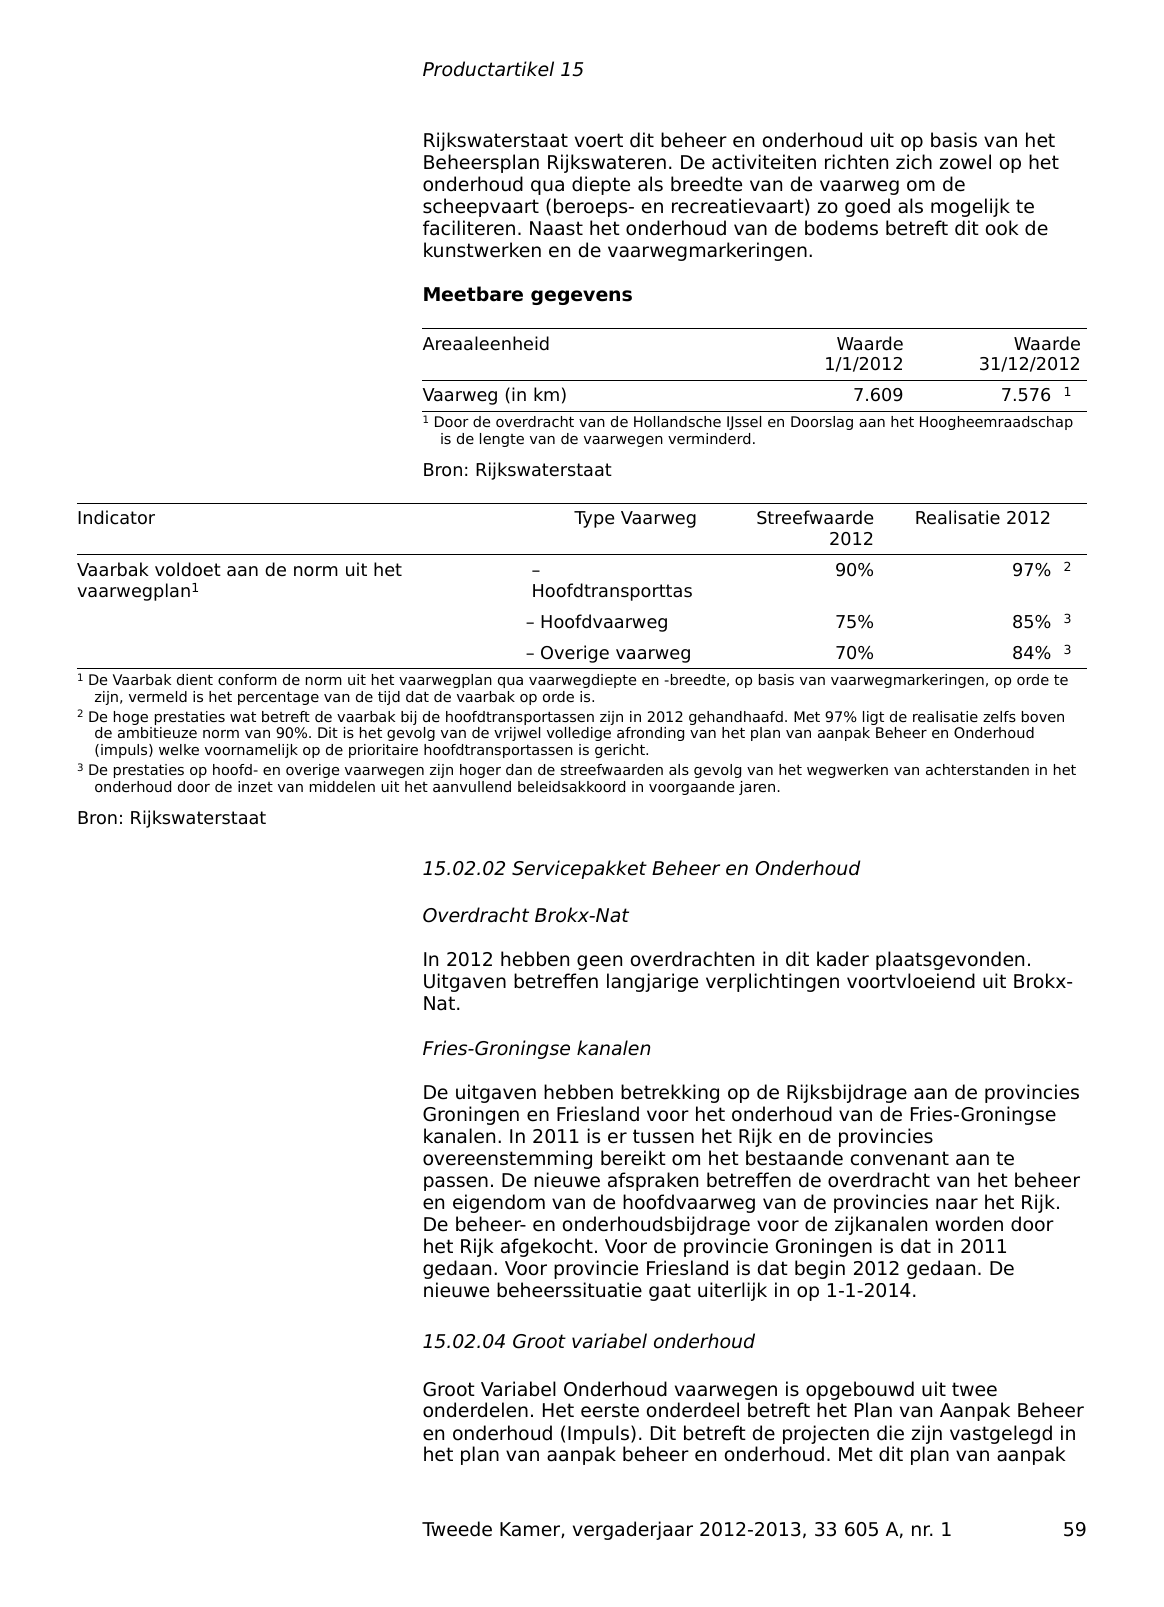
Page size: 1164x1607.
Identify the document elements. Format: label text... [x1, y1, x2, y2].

table_cell 97% [880, 555, 1057, 606]
table_header Type Vaarweg [526, 504, 703, 554]
text Groot Variabel Onderhoud vaarwegen is opgebouwd uit twee onderdelen. Het eerste onderdeel betreft het Plan van Aanpak Beheer en onderhoud (Impuls). Dit betreft de projecten die zijn vastgelegd in het plan van aanpak beheer en onderhoud. Met dit plan van aanpak [422, 1378, 1087, 1466]
table_header Indicator [77, 504, 526, 554]
table_cell Vaarweg (in km) [422, 381, 762, 411]
table_cell 1 Door de overdracht van de Hollandsche IJssel en Doorslag aan het Hoogheemraadschap is de lengte van de vaarwegen verminderd. Bron: Rijkswaterstaat [422, 412, 1087, 481]
subtitle Overdracht Brokx-Nat [422, 905, 1087, 927]
table_cell 90% [703, 555, 880, 606]
table_header Waarde 1/1/2012 [762, 329, 909, 379]
table_cell – Hoofdtransporttas [526, 555, 703, 606]
table_cell 1 [1057, 381, 1087, 411]
subtitle 15.02.04 Groot variabel onderhoud [422, 1331, 1087, 1353]
text In 2012 hebben geen overdrachten in dit kader plaatsgevonden. Uitgaven betreffen langjarige verplichtingen voortvloeiend uit Brokx-Nat. [422, 949, 1087, 1015]
table_cell 75% [703, 606, 880, 637]
table_cell 3 [1057, 606, 1087, 637]
table_cell Vaarbak voldoet aan de norm uit het vaarwegplan1 [77, 555, 526, 668]
table_cell 1 De Vaarbak dient conform de norm uit het vaarwegplan qua vaarwegdiepte en -breedte, op basis van vaarwegmarkeringen, op orde te zijn, vermeld is het percentage van de tijd dat de vaarbak op orde is. 2 De hoge prestaties wat betreft de vaarbak bij de hoofdtransportassen zijn in 2012 gehandhaafd. Met 97% ligt de realisatie zelfs boven de ambitieuze norm van 90%. Dit is het gevolg van de vrijwel volledige afronding van het plan van aanpak Beheer en Onderhoud (impuls) welke voornamelijk op de prioritaire hoofdtransportassen is gericht. 3 De prestaties op hoofd- en overige vaarwegen zijn hoger dan de streefwaarden als gevolg van het wegwerken van achterstanden in het onderhoud door de inzet van middelen uit het aanvullend beleidsakkoord in voorgaande jaren. Bron: Rijkswaterstaat [77, 669, 1087, 828]
table_header Areaaleenheid [422, 329, 762, 379]
table_header [1057, 504, 1087, 554]
table_header Waarde 31/12/2012 [910, 329, 1087, 379]
table_cell 3 [1057, 637, 1087, 668]
subtitle Fries-Groningse kanalen [422, 1037, 1087, 1059]
text De uitgaven hebben betrekking op de Rijksbijdrage aan de provincies Groningen en Friesland voor het onderhoud van de Fries-Groningse kanalen. In 2011 is er tussen het Rijk en de provincies overeenstemming bereikt om het bestaande convenant aan te passen. De nieuwe afspraken betreffen de overdracht van het beheer en eigendom van de hoofdvaarweg van de provincies naar het Rijk. De beheer- en onderhoudsbijdrage voor de zijkanalen worden door het Rijk afgekocht. Voor de provincie Groningen is dat in 2011 gedaan. Voor provincie Friesland is dat begin 2012 gedaan. De nieuwe beheerssituatie gaat uiterlijk in op 1-1-2014. [422, 1082, 1087, 1301]
table_cell 85% [880, 606, 1057, 637]
table_cell 84% [880, 637, 1057, 668]
table_cell 70% [703, 637, 880, 668]
subtitle Meetbare gegevens [422, 284, 1087, 306]
table_header Realisatie 2012 [880, 504, 1057, 554]
table_cell – Hoofdvaarweg [526, 606, 703, 637]
table_cell – Overige vaarweg [526, 637, 703, 668]
table_cell 7.609 [762, 381, 909, 411]
text Rijkswaterstaat voert dit beheer en onderhoud uit op basis van het Beheersplan Rijkswateren. De activiteiten richten zich zowel op het onderhoud qua diepte als breedte van de vaarweg om de scheepvaart (beroeps- en recreatievaart) zo goed als mogelijk te faciliteren. Naast het onderhoud van de bodems betreft dit ook de kunstwerken en de vaarwegmarkeringen. [422, 130, 1087, 262]
table_cell 7.576 [910, 381, 1057, 411]
subtitle 15.02.02 Servicepakket Beheer en Onderhoud [422, 858, 1087, 880]
table_header Streefwaarde 2012 [703, 504, 880, 554]
table_cell 2 [1057, 555, 1087, 606]
